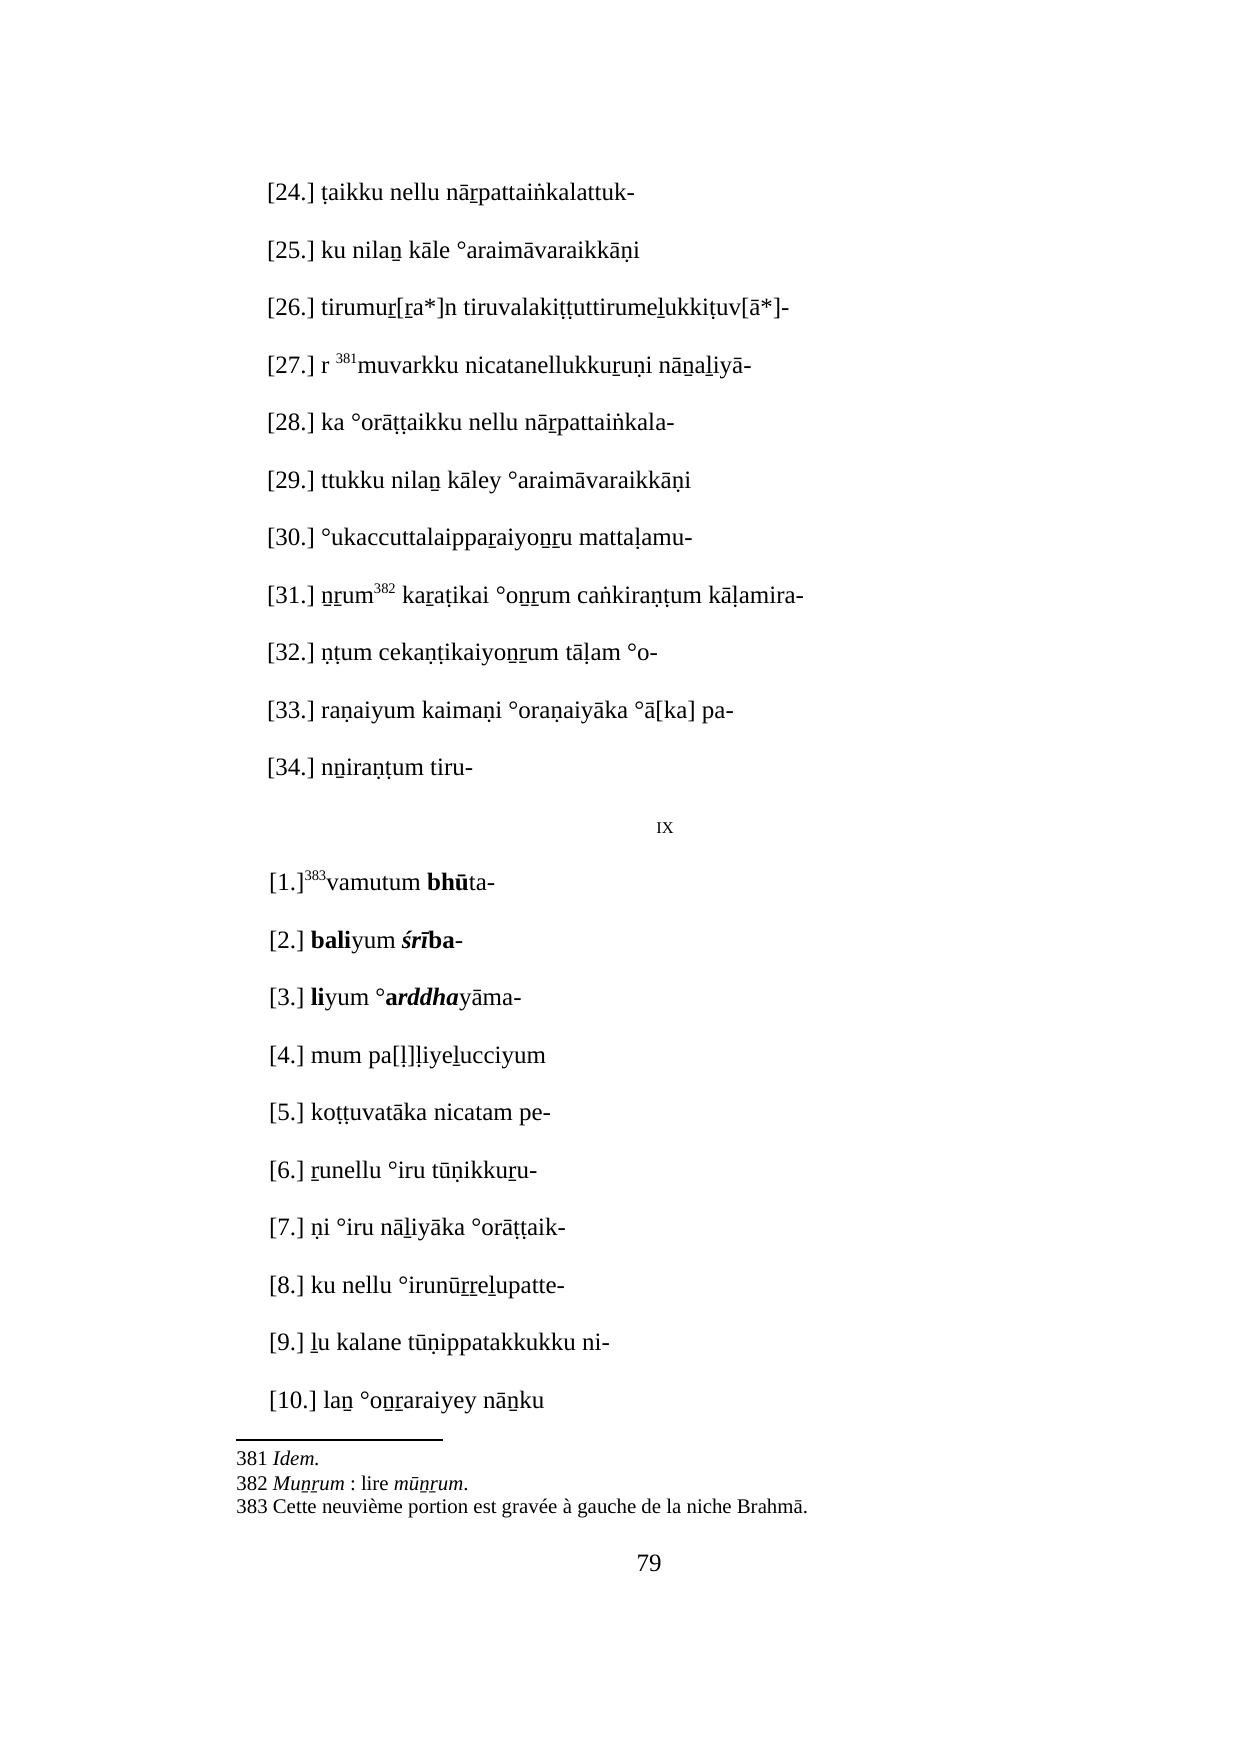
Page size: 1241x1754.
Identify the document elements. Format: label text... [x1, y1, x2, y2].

text [4.] mum pa[ḷ]ḷiyeḻucciyum [269, 1040, 1061, 1068]
text [27.] r muvarkku nicatanellukkuṟuṇi nāṉaḻiyā- [267, 350, 1061, 378]
text [25.] ku nilaṉ kāle °araimāvaraikkāṇi [267, 235, 1061, 263]
text [30.] °ukaccuttalaippaṟaiyoṉṟu mattaḷamu- [267, 522, 1061, 551]
text [8.] ku nellu °irunūṟṟeḻupatte- [269, 1270, 1061, 1298]
text [7.] ṇi °iru nāḻiyāka °orāṭṭaik- [269, 1212, 1061, 1241]
text [24.] ṭaikku nellu nāṟpattaiṅkalattuk- [267, 177, 1061, 206]
text [28.] ka °orāṭṭaikku nellu nāṟpattaiṅkala- [267, 407, 1061, 436]
text [1.]vamutum bhūta- [269, 867, 1061, 896]
text Idem. [236, 1446, 1061, 1470]
text [5.] koṭṭuvatāka nicatam pe- [269, 1097, 1061, 1126]
text [32.] ṇṭum cekaṇṭikaiyoṉṟum tāḷam °o- [267, 637, 1061, 666]
text [33.] raṇaiyum kaimaṇi °oraṇaiyāka °ā[ka] pa- [267, 695, 1061, 723]
text ix [298, 810, 1032, 838]
text [29.] ttukku nilaṉ kāley °araimāvaraikkāṇi [267, 465, 1061, 493]
text [34.] nṉiraṇṭum tiru- [267, 752, 1061, 781]
text Muṉṟum : lire mūṉṟum. [236, 1470, 1061, 1494]
text [31.] ṉṟum kaṟaṭikai °oṉṟum caṅkiraṇṭum kāḷamira- [267, 580, 1061, 608]
text [9.] ḻu kalane tūṇippatakkukku ni- [269, 1327, 1061, 1356]
text [26.] tirumuṟ[ṟa*]n tiruvalakiṭṭuttirumeḻukkiṭuv[ā*]- [267, 292, 1061, 321]
text [2.] baliyum śrība- [269, 925, 1061, 953]
text [3.] liyum °arddhayāma- [269, 982, 1061, 1011]
text [10.] laṉ °oṉṟaraiyey nāṉku [269, 1385, 1061, 1413]
text [6.] ṟunellu °iru tūṇikkuṟu- [269, 1155, 1061, 1183]
text Cette neuvième portion est gravée à gauche de la niche Brahmā. [236, 1494, 1061, 1518]
